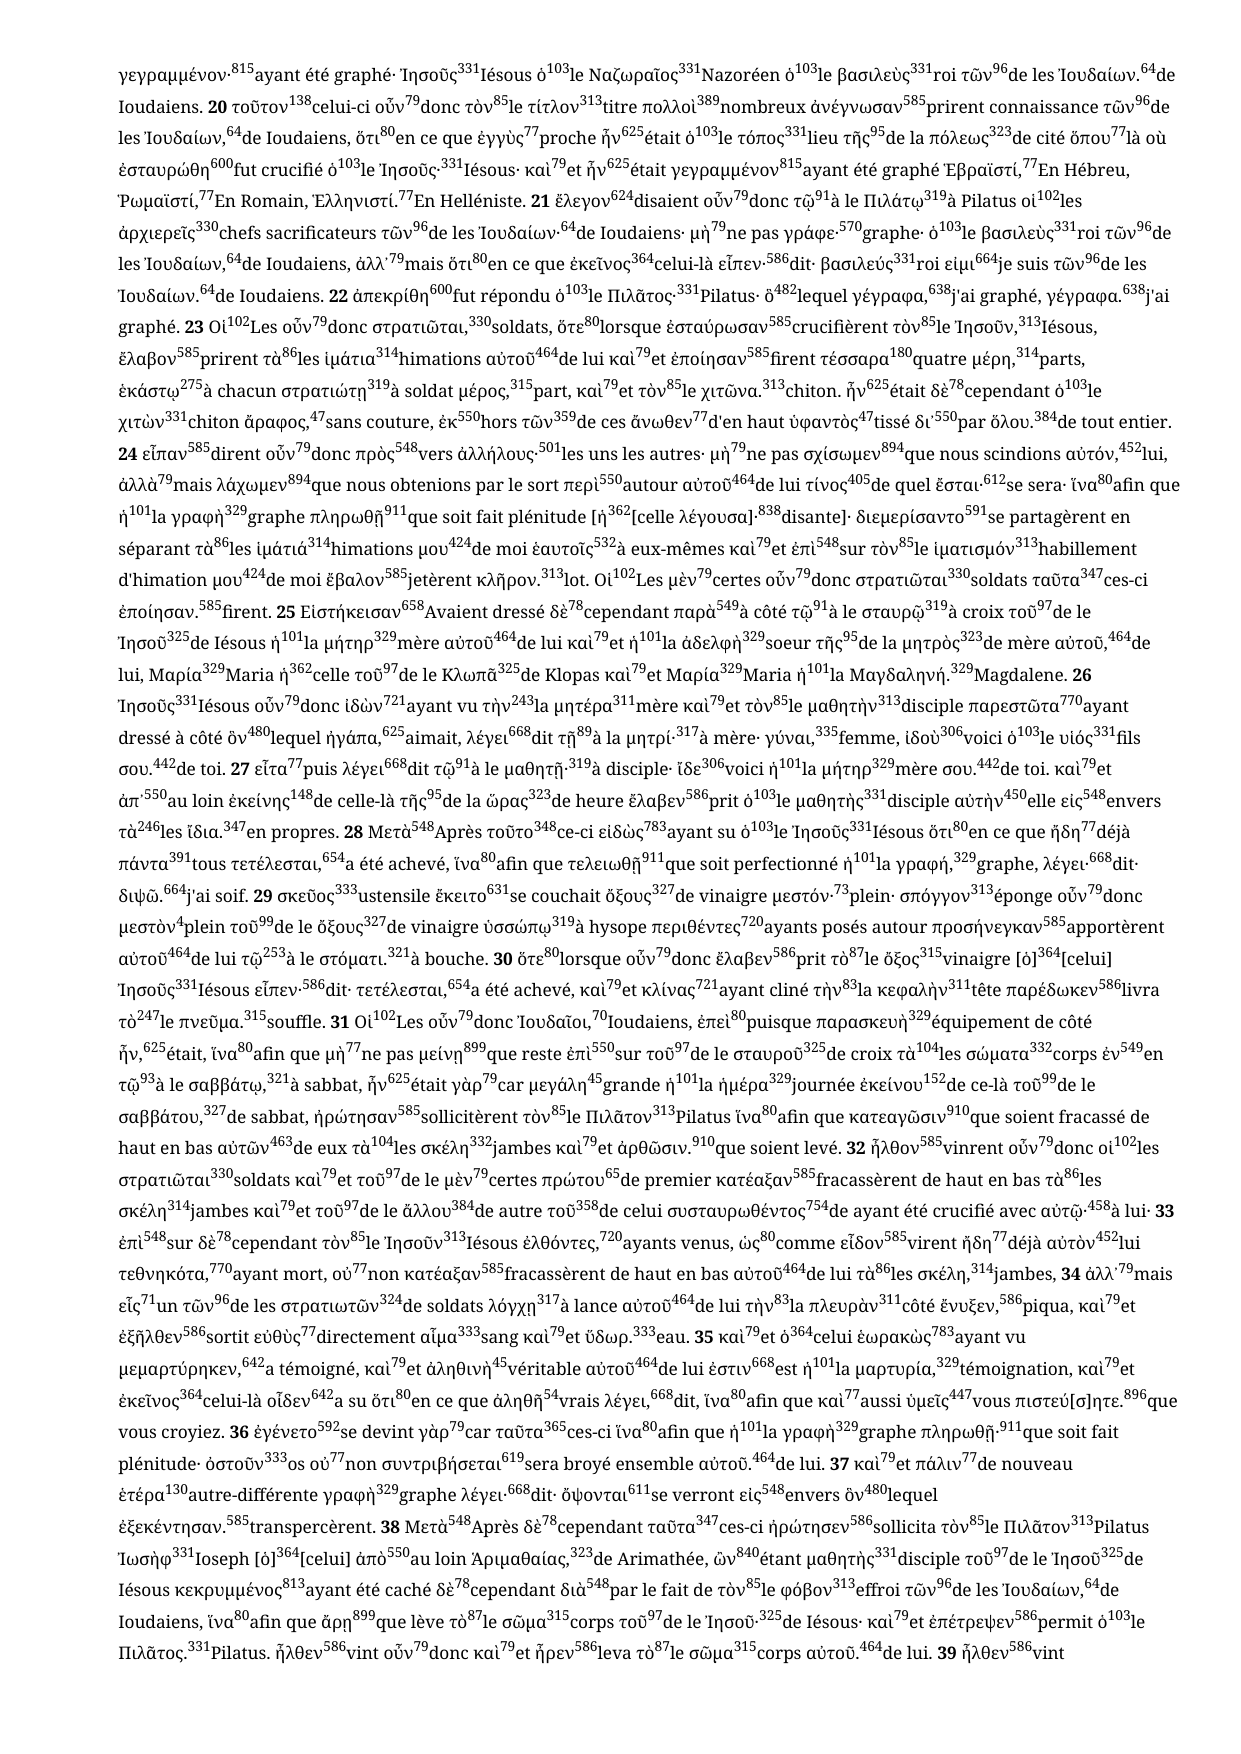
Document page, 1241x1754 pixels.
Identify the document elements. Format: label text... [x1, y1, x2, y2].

text 1 Τότε77Alors οὖν79donc ἔλαβεν586prit ὁ103le Πιλᾶτος331Pilatus τὸν85le Ἰησοῦν313Iésous καὶ79et ἐμαστίγωσεν.586fouetta. 2 καὶ79et οἱ102les στρατιῶται330soldats πλέξαντες720ayants tressés στέφανον313couronne ἐξ550hors ἀκανθῶν322de épines ἐπέθηκαν585surposèrent αὐτοῦ464de lui τῇ89à la κεφαλῇ317à tête καὶ79et ἱμάτιον315himation πορφυροῦν6de porphyre περιέβαλον585entourèrent αὐτὸν452lui 3 καὶ79et ἤρχοντο630se venaient πρὸς548vers αὐτὸν452lui καὶ79et ἔλεγον·624disaient· χαῖρε308sois de joie ὁ109le βασιλεὺς337roi τῶν96de les Ἰουδαίων·64de Ioudaiens· καὶ79et ἐδίδοσαν624donnaient αὐτῷ458à lui ῥαπίσματα.314gifles. 4 Καὶ79Et ἐξῆλθεν586sortit πάλιν77de nouveau ἔξω77au-dehors ὁ103le Πιλᾶτος331Pilatus καὶ79et λέγει668dit αὐτοῖς·457à eux· ἴδε306voici ἄγω664je conduis ὑμῖν438à vous αὐτὸν452lui ἔξω,77au-dehors, ἵνα80afin que γνῶτε896que vous connaissiez ὅτι80en ce que οὐδεμίαν267aucune αἰτίαν311cause εὑρίσκω664je trouve ἐν549en αὐτῷ.458à lui. 5 ἐξῆλθεν586sortit οὖν79donc ὁ103le Ἰησοῦς331Iésous ἔξω,77au-dehors, φορῶν840colportant τὸν85le ἀκάνθινον4épineuse στέφανον313couronne καὶ79et τὸ87le πορφυροῦν6de porphyre ἱμάτιον.315himation. καὶ79et λέγει668dit αὐτοῖς·457à eux· ἰδοὺ306voici ὁ103le ἄνθρωπος.331être humain. 6 Ὅτε80Lorsque οὖν79donc εἶδον585virent αὐτὸν452lui οἱ102les ἀρχιερεῖς330chefs sacrificateurs καὶ79et οἱ102les ὑπηρέται330ministres ἐκραύγασαν585crièrent λέγοντες·839disants· σταύρωσον554crucifie σταύρωσον.554crucifie. λέγει668dit αὐτοῖς457à eux ὁ103le Πιλᾶτος·331Pilatus· λάβετε553prenez αὐτὸν452lui ὑμεῖς447vous καὶ79et σταυρώσατε·553crucifiez· ἐγὼ431moi γὰρ79car οὐχ77non εὑρίσκω664je trouve ἐν549en αὐτῷ458à lui αἰτίαν.311cause. 7 ἀπεκρίθησαν599furent répondu αὐτῷ458à lui οἱ102les Ἰουδαῖοι·70Ioudaiens· ἡμεῖς430nous νόμον313loi ἔχομεν663nous avons καὶ79et κατὰ548selon τὸν85le νόμον313loi ὀφείλει668doit ἀποθανεῖν,681mourir loin, ὅτι80en ce que υἱὸν313fils θεοῦ325de Dieu ἑαυτὸν528lui-même ἐποίησεν.586fit. 8 Ὅτε80Lorsque οὖν79donc ἤκουσεν586écouta ὁ103le Πιλᾶτος331Pilatus τοῦτον138celui-ci τὸν85le λόγον,313discours, μᾶλλον77davantage ἐφοβήθη,600fut effrayé, 9 καὶ79et εἰσῆλθεν586vint à l'intérieur εἰς548envers τὸ87le πραιτώριον315prétoire πάλιν77de nouveau καὶ79et λέγει668dit τῷ91à le Ἰησοῦ·319à Iésous· πόθεν77d'où? εἶ666tu es σύ;448toi; ὁ103le δὲ78cependant Ἰησοῦς331Iésous ἀπόκρισιν311réponse apocritique οὐκ77non ἔδωκεν586donna αὐτῷ.458à lui. 10 λέγει668dit οὖν79donc αὐτῷ458à lui ὁ103le Πιλᾶτος·331Pilatus· ἐμοὶ420à moi οὐ340non λαλεῖς;666tu bavardes; οὐκ340non οἶδας640tu as su ὅτι80en ce que ἐξουσίαν311autorité ἔχω664j'ai ἀπολῦσαί681délier au loin σε437toi καὶ79et ἐξουσίαν311autorité ἔχω664j'ai σταυρῶσαί681crucifier σε;437toi; 11 ἀπεκρίθη600fut répondu [αὐτῷ]458[à lui] Ἰησοῦς·331Iésous· οὐκ77non εἶχες623tu avais ἐξουσίαν311autorité κατ᾽550contre ἐμοῦ424de moi οὐδεμίαν267aucune εἰ551si μὴ77ne pas ἦν625était δεδομένον815ayant été donné σοι439à toi ἄνωθεν·77d'en haut· διὰ548par le fait de τοῦτο348ce-ci ὁ364celui παραδούς721ayant livré μέ417moi σοι439à toi μείζονα2plus grande ἁμαρτίαν311faute ἔχει.668a. 12 Ἐκ550Hors τούτου360de ce-ci ὁ103le Πιλᾶτος331Pilatus ἐζήτει625cherchait ἀπολῦσαι681délier au loin αὐτόν·452lui· οἱ102les δὲ78cependant Ἰουδαῖοι70Ioudaiens ἐκραύγασαν585crièrent λέγοντες·839disants· ἐὰν80si le cas échéant τοῦτον346celui-ci ἀπολύσῃς,897que tu délies au loin, οὐκ77non εἶ666tu es φίλος47ami τοῦ97de le Καίσαρος·325de Kaesar· πᾶς390tout ὁ364celui βασιλέα313roi ἑαυτὸν528lui-même ποιῶν840faisant ἀντιλέγει668contredit τῷ91à le Καίσαρι.319à Kaesar. 13 ὁ103le οὖν79donc Πιλᾶτος331Pilatus ἀκούσας721ayant écouté τῶν96de les λόγων324de discours τούτων149de ceux-ci ἤγαγεν586conduisit ἔξω77au-dehors τὸν85le Ἰησοῦν313Iésous καὶ79et ἐκάθισεν586assit ἐπὶ550sur βήματος327de estrade εἰς548envers τόπον313lieu λεγόμενον875étant dit Λιθόστρωτον,32Lithostrotos, Ἑβραϊστὶ77En Hébreu δὲ78cependant Γαββαθα.315Gabbatha. 14 ἦν625était δὲ78cependant παρασκευὴ329équipement de côté τοῦ99de le πάσχα,327de pâque, ὥρα329heure ἦν625était ὡς551comme ἕκτη.69sixième. καὶ79et λέγει668dit τοῖς90à les Ἰουδαίοις·58à Ioudaiens· ἴδε306voici ὁ103le βασιλεὺς331roi ὑμῶν.441de vous. 15 ἐκραύγασαν585crièrent οὖν79donc ἐκεῖνοι·363ceux-là· ἆρον554lève ἆρον,554lève, σταύρωσον554crucifie αὐτόν.452lui. λέγει668dit αὐτοῖς457à eux ὁ103le Πιλᾶτος·331Pilatus· τὸν85le βασιλέα313roi ὑμῶν441de vous σταυρώσω;895que je crucifie; ἀπεκρίθησαν599furent répondu οἱ102les ἀρχιερεῖς·330chefs sacrificateurs· οὐκ77non ἔχομεν663nous avons βασιλέα313roi εἰ551si μὴ77ne pas Καίσαρα.313Kaesar. 16 Τότε77Alors οὖν79donc παρέδωκεν586livra αὐτὸν452lui αὐτοῖς457à eux ἵνα80afin que σταυρωθῇ.911que soit crucifié. Παρέλαβον585Prirent à côté οὖν79donc τὸν85le Ἰησοῦν,313Iésous, 17 καὶ79et βαστάζων840mettant en charge ἑαυτῷ533à lui-même τὸν85le σταυρὸν313croix ἐξῆλθεν586sortit εἰς548envers τὸν346celui λεγόμενον875étant dit Κρανίου327de Crâne Τόπον,313Lieu, ὃ500lequel λέγεται680est dit Ἑβραϊστὶ77En Hébreu Γολγοθα,329Golgotha, 18 ὅπου77là où αὐτὸν452lui ἐσταύρωσαν,585crucifièrent, καὶ79et μετ᾽550avec αὐτοῦ464de lui ἄλλους372autres δύο178deux ἐντεῦθεν77d'ici καὶ79et ἐντεῦθεν,77d'ici, μέσον55au milieu δὲ78cependant τὸν85le Ἰησοῦν.313Iésous. 19 ἔγραψεν586grapha δὲ78cependant καὶ77aussi τίτλον313titre ὁ103le Πιλᾶτος331Pilatus καὶ79et ἔθηκεν586posa ἐπὶ550sur τοῦ97de le σταυροῦ·325de croix· ἦν625était δὲ78cependant γεγραμμένον·815ayant été graphé· Ἰησοῦς331Iésous ὁ103le Ναζωραῖος331Nazoréen ὁ103le βασιλεὺς331roi τῶν96de les Ἰουδαίων.64de Ioudaiens. 20 τοῦτον138celui-ci οὖν79donc τὸν85le τίτλον313titre πολλοὶ389nombreux ἀνέγνωσαν585prirent connaissance τῶν96de les Ἰουδαίων,64de Ioudaiens, ὅτι80en ce que ἐγγὺς77proche ἦν625était ὁ103le τόπος331lieu τῆς95de la πόλεως323de cité ὅπου77là où ἐσταυρώθη600fut crucifié ὁ103le Ἰησοῦς·331Iésous· καὶ79et ἦν625était γεγραμμένον815ayant été graphé Ἑβραϊστί,77En Hébreu, Ῥωμαϊστί,77En Romain, Ἑλληνιστί.77En Helléniste. 21 ἔλεγον624disaient οὖν79donc τῷ91à le Πιλάτῳ319à Pilatus οἱ102les ἀρχιερεῖς330chefs sacrificateurs τῶν96de les Ἰουδαίων·64de Ioudaiens· μὴ79ne pas γράφε·570graphe· ὁ103le βασιλεὺς331roi τῶν96de les Ἰουδαίων,64de Ioudaiens, ἀλλ᾽79mais ὅτι80en ce que ἐκεῖνος364celui-là εἶπεν·586dit· βασιλεύς331roi εἰμι664je suis τῶν96de les Ἰουδαίων.64de Ioudaiens. 22 ἀπεκρίθη600fut répondu ὁ103le Πιλᾶτος·331Pilatus· ὃ482lequel γέγραφα,638j'ai graphé, γέγραφα.638j'ai graphé. 23 Οἱ102Les οὖν79donc στρατιῶται,330soldats, ὅτε80lorsque ἐσταύρωσαν585crucifièrent τὸν85le Ἰησοῦν,313Iésous, ἔλαβον585prirent τὰ86les ἱμάτια314himations αὐτοῦ464de lui καὶ79et ἐποίησαν585firent τέσσαρα180quatre μέρη,314parts, ἑκάστῳ275à chacun στρατιώτῃ319à soldat μέρος,315part, καὶ79et τὸν85le χιτῶνα.313chiton. ἦν625était δὲ78cependant ὁ103le χιτὼν331chiton ἄραφος,47sans couture, ἐκ550hors τῶν359de ces ἄνωθεν77d'en haut ὑφαντὸς47tissé δι᾽550par ὅλου.384de tout entier. 24 εἶπαν585dirent οὖν79donc πρὸς548vers ἀλλήλους·501les uns les autres· μὴ79ne pas σχίσωμεν894que nous scindions αὐτόν,452lui, ἀλλὰ79mais λάχωμεν894que nous obtenions par le sort περὶ550autour αὐτοῦ464de lui τίνος405de quel ἔσται·612se sera· ἵνα80afin que ἡ101la γραφὴ329graphe πληρωθῇ911que soit fait plénitude [ἡ362[celle λέγουσα]·838disante]· διεμερίσαντο591se partagèrent en séparant τὰ86les ἱμάτιά314himations μου424de moi ἑαυτοῖς532à eux-mêmes καὶ79et ἐπὶ548sur τὸν85le ἱματισμόν313habillement d'himation μου424de moi ἔβαλον585jetèrent κλῆρον.313lot. Οἱ102Les μὲν79certes οὖν79donc στρατιῶται330soldats ταῦτα347ces-ci ἐποίησαν.585firent. 25 Εἱστήκεισαν658Avaient dressé δὲ78cependant παρὰ549à côté τῷ91à le σταυρῷ319à croix τοῦ97de le Ἰησοῦ325de Iésous ἡ101la μήτηρ329mère αὐτοῦ464de lui καὶ79et ἡ101la ἀδελφὴ329soeur τῆς95de la μητρὸς323de mère αὐτοῦ,464de lui, Μαρία329Maria ἡ362celle τοῦ97de le Κλωπᾶ325de Klopas καὶ79et Μαρία329Maria ἡ101la Μαγδαληνή.329Magdalene. 26 Ἰησοῦς331Iésous οὖν79donc ἰδὼν721ayant vu τὴν243la μητέρα311mère καὶ79et τὸν85le μαθητὴν313disciple παρεστῶτα770ayant dressé à côté ὃν480lequel ἠγάπα,625aimait, λέγει668dit τῇ89à la μητρί·317à mère· γύναι,335femme, ἰδοὺ306voici ὁ103le υἱός331fils σου.442de toi. 27 εἶτα77puis λέγει668dit τῷ91à le μαθητῇ·319à disciple· ἴδε306voici ἡ101la μήτηρ329mère σου.442de toi. καὶ79et ἀπ᾽550au loin ἐκείνης148de celle-là τῆς95de la ὥρας323de heure ἔλαβεν586prit ὁ103le μαθητὴς331disciple αὐτὴν450elle εἰς548envers τὰ246les ἴδια.347en propres. 28 Μετὰ548Après τοῦτο348ce-ci εἰδὼς783ayant su ὁ103le Ἰησοῦς331Iésous ὅτι80en ce que ἤδη77déjà πάντα391tous τετέλεσται,654a été achevé, ἵνα80afin que τελειωθῇ911que soit perfectionné ἡ101la γραφή,329graphe, λέγει·668dit· διψῶ.664j'ai soif. 29 σκεῦος333ustensile ἔκειτο631se couchait ὄξους327de vinaigre μεστόν·73plein· σπόγγον313éponge οὖν79donc μεστὸν4plein τοῦ99de le ὄξους327de vinaigre ὑσσώπῳ319à hysope περιθέντες720ayants posés autour προσήνεγκαν585apportèrent αὐτοῦ464de lui τῷ253à le στόματι.321à bouche. 30 ὅτε80lorsque οὖν79donc ἔλαβεν586prit τὸ87le ὄξος315vinaigre [ὁ]364[celui] Ἰησοῦς331Iésous εἶπεν·586dit· τετέλεσται,654a été achevé, καὶ79et κλίνας721ayant cliné τὴν83la κεφαλὴν311tête παρέδωκεν586livra τὸ247le πνεῦμα.315souffle. 31 Οἱ102Les οὖν79donc Ἰουδαῖοι,70Ioudaiens, ἐπεὶ80puisque παρασκευὴ329équipement de côté ἦν,625était, ἵνα80afin que μὴ77ne pas μείνῃ899que reste ἐπὶ550sur τοῦ97de le σταυροῦ325de croix τὰ104les σώματα332corps ἐν549en τῷ93à le σαββάτῳ,321à sabbat, ἦν625était γὰρ79car μεγάλη45grande ἡ101la ἡμέρα329journée ἐκείνου152de ce-là τοῦ99de le σαββάτου,327de sabbat, ἠρώτησαν585sollicitèrent τὸν85le Πιλᾶτον313Pilatus ἵνα80afin que κατεαγῶσιν910que soient fracassé de haut en bas αὐτῶν463de eux τὰ104les σκέλη332jambes καὶ79et ἀρθῶσιν.910que soient levé. 32 ἦλθον585vinrent οὖν79donc οἱ102les στρατιῶται330soldats καὶ79et τοῦ97de le μὲν79certes πρώτου65de premier κατέαξαν585fracassèrent de haut en bas τὰ86les σκέλη314jambes καὶ79et τοῦ97de le ἄλλου384de autre τοῦ358de celui συσταυρωθέντος754de ayant été crucifié avec αὐτῷ·458à lui· 33 ἐπὶ548sur δὲ78cependant τὸν85le Ἰησοῦν313Iésous ἐλθόντες,720ayants venus, ὡς80comme εἶδον585virent ἤδη77déjà αὐτὸν452lui τεθνηκότα,770ayant mort, οὐ77non κατέαξαν585fracassèrent de haut en bas αὐτοῦ464de lui τὰ86les σκέλη,314jambes, 34 ἀλλ᾽79mais εἷς71un τῶν96de les στρατιωτῶν324de soldats λόγχῃ317à lance αὐτοῦ464de lui τὴν83la πλευρὰν311côté ἔνυξεν,586piqua, καὶ79et ἐξῆλθεν586sortit εὐθὺς77directement αἷμα333sang καὶ79et ὕδωρ.333eau. 35 καὶ79et ὁ364celui ἑωρακὼς783ayant vu μεμαρτύρηκεν,642a témoigné, καὶ79et ἀληθινὴ45véritable αὐτοῦ464de lui ἐστιν668est ἡ101la μαρτυρία,329témoignation, καὶ79et ἐκεῖνος364celui-là οἶδεν642a su ὅτι80en ce que ἀληθῆ54vrais λέγει,668dit, ἵνα80afin que καὶ77aussi ὑμεῖς447vous πιστεύ[σ]ητε.896que vous croyiez. 36 ἐγένετο592se devint γὰρ79car ταῦτα365ces-ci ἵνα80afin que ἡ101la γραφὴ329graphe πληρωθῇ·911que soit fait plénitude· ὀστοῦν333os οὐ77non συντριβήσεται619sera broyé ensemble αὐτοῦ.464de lui. 37 καὶ79et πάλιν77de nouveau ἑτέρα130autre-différente γραφὴ329graphe λέγει·668dit· ὄψονται611se verront εἰς548envers ὃν480lequel ἐξεκέντησαν.585transpercèrent. 38 Μετὰ548Après δὲ78cependant ταῦτα347ces-ci ἠρώτησεν586sollicita τὸν85le Πιλᾶτον313Pilatus Ἰωσὴφ331Ioseph [ὁ]364[celui] ἀπὸ550au loin Ἁριμαθαίας,323de Arimathée, ὢν840étant μαθητὴς331disciple τοῦ97de le Ἰησοῦ325de Iésous κεκρυμμένος813ayant été caché δὲ78cependant διὰ548par le fait de τὸν85le φόβον313effroi τῶν96de les Ἰουδαίων,64de Ioudaiens, ἵνα80afin que ἄρῃ899que lève τὸ87le σῶμα315corps τοῦ97de le Ἰησοῦ·325de Iésous· καὶ79et ἐπέτρεψεν586permit ὁ103le Πιλᾶτος.331Pilatus. ἦλθεν586vint οὖν79donc καὶ79et ἦρεν586leva τὸ87le σῶμα315corps αὐτοῦ.464de lui. 39 ἦλθεν586vint δὲ78cependant καὶ77aussi Νικόδημος,331Nikodème, ὁ364celui ἐλθὼν721ayant venu πρὸς548vers αὐτὸν452lui νυκτὸς323de nuit τὸ87le πρῶτον,55premier, φέρων840portant μίγμα315mixture σμύρνης323de myrrhe καὶ79et ἀλόης323de aloès ὡς77comme λίτρας310livres ἑκατόν.176cent. 40 ἔλαβον585prirent οὖν79donc τὸ87le σῶμα315corps τοῦ97de le Ἰησοῦ325de Iésous καὶ79et ἔδησαν585attachèrent de lien αὐτὸ454lui ὀθονίοις320à étoffes de lins μετὰ550avec τῶν98de les ἀρωμάτων,326de aromates, καθὼς77de haut en bas comme ἔθος333coutume ἐστὶν668est τοῖς90à les Ἰουδαίοις58à Ioudaiens ἐνταφιάζειν.689enterrer. 41 ἦν625était δὲ78cependant ἐν549en τῷ91à le τόπῳ319à lieu ὅπου77là où ἐσταυρώθη600fut crucifié κῆπος,331jardin, καὶ79et ἐν549en τῷ91à le κήπῳ319à jardin μνημεῖον333mémorial καινὸν24nouveau ἐν549en ᾧ488à lequel οὐδέπω77non cependant encore οὐδεὶς390aucun ἦν625était τεθειμένος·813ayant été posé· 42 ἐκεῖ77là οὖν79donc διὰ548par le fait de τὴν83la παρασκευὴν311équipement de côté τῶν96de les Ἰουδαίων,64de Ioudaiens, ὅτι80en ce que ἐγγὺς77proche ἦν625était τὸ105le μνημεῖον,333mémorial, ἔθηκαν585posèrent τὸν85le Ἰησοῦν.313Iésous. [118, 59, 1181, 1665]
